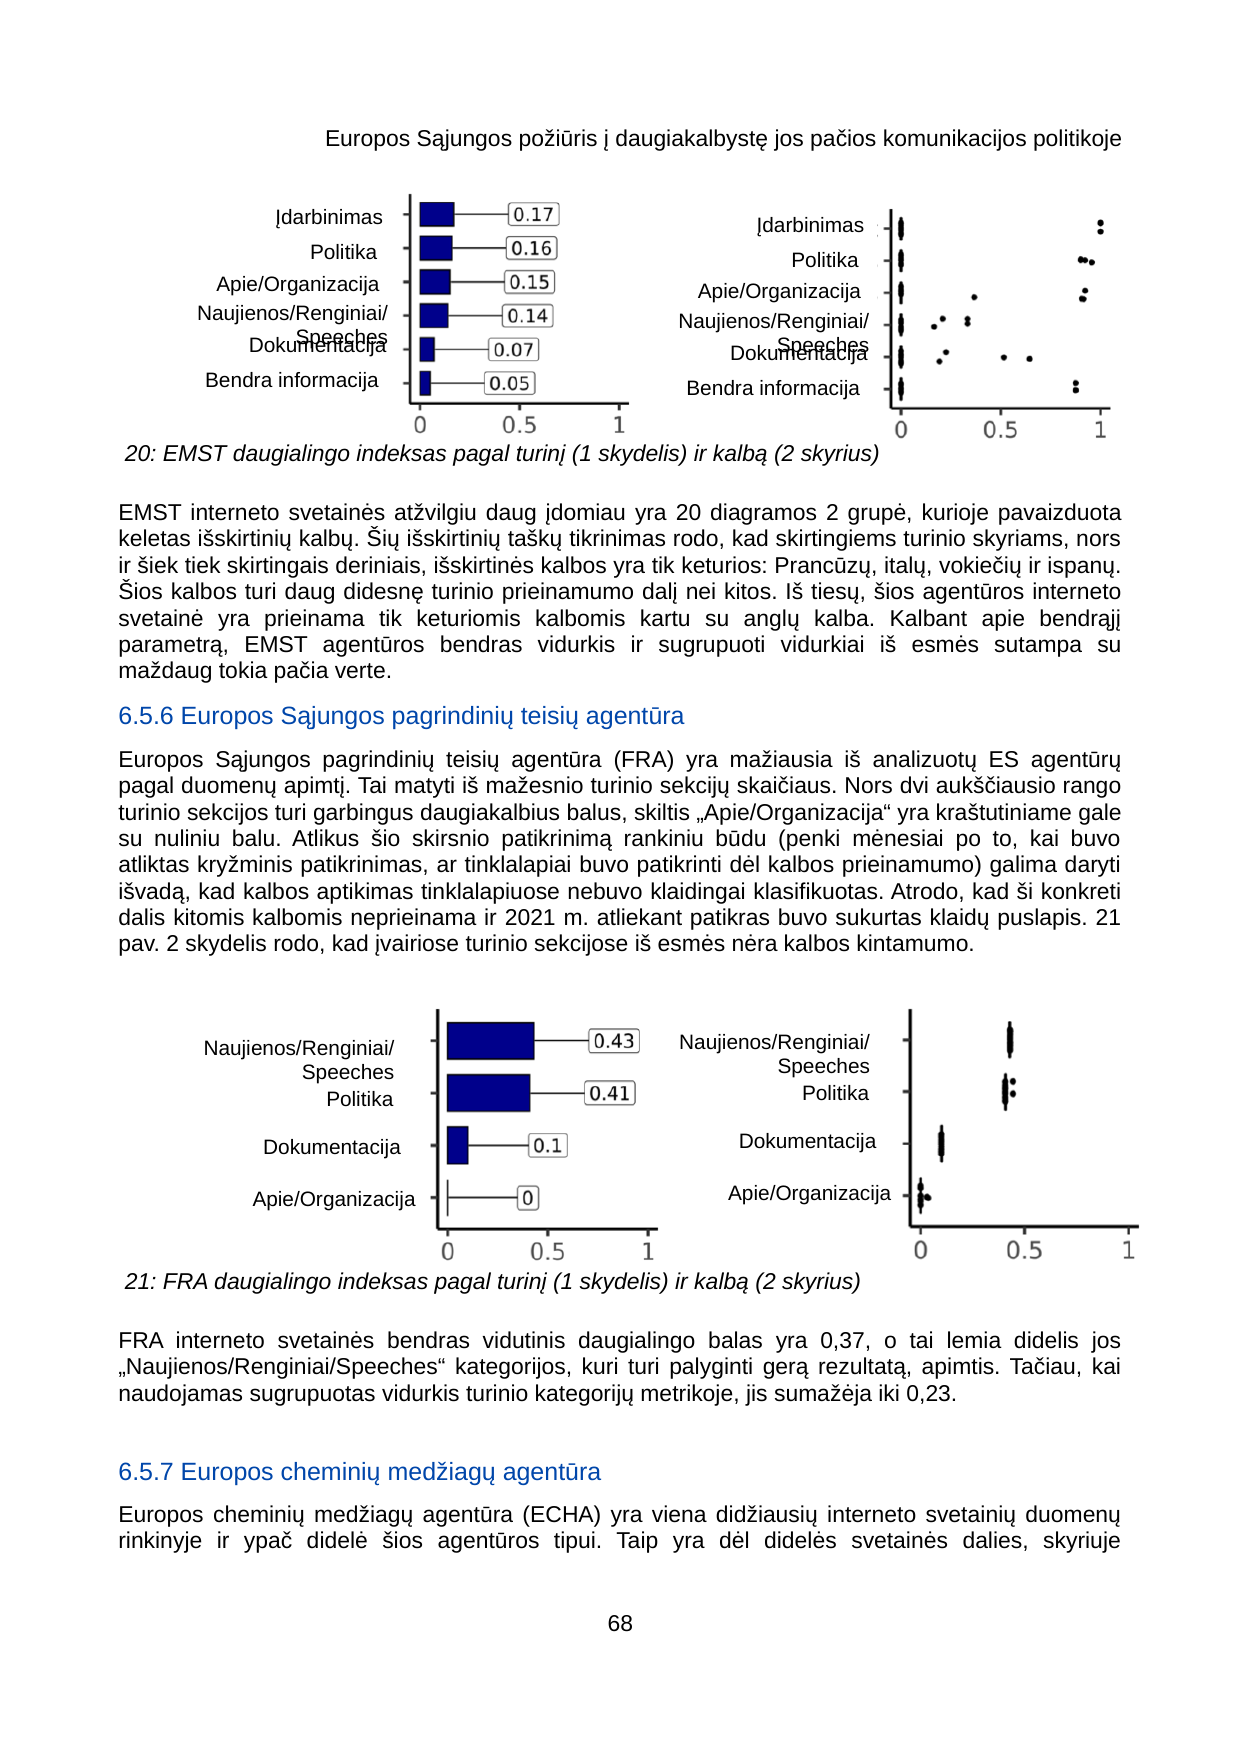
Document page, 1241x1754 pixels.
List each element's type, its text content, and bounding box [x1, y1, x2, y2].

picture [877, 198, 1111, 440]
text Europos Sąjungos pagrindinių teisių agentūra (FRA) yra mažiausia iš analizuotų ES agentūrų pagal duomenų apimtį. Tai matyti iš mažesnio turinio sekcijų skaičiaus. Nors dvi aukščiausio rango turinio sekcijos turi garbingus daugiakalbius balus, skiltis „Apie/Organizacija“ yra kraštutiniame gale su nuliniu balu. Atlikus šio skirsnio patikrinimą rankiniu būdu (penki mėnesiai po to, kai buvo atliktas kryžminis patikrinimas, ar tinklalapiai buvo patikrinti dėl kalbos prieinamumo) galima daryti išvadą, kad kalbos aptikimas tinklalapiuose nebuvo klaidingai klasifikuotas. Atrodo, kad ši konkreti dalis kitomis kalbomis neprieinama ir 2021 m. atliekant patikras buvo sukurtas klaidų puslapis. 21 pav. 2 skydelis rodo, kad įvairiose turinio sekcijose iš esmės nėra kalbos kintamumo. [118, 746, 1122, 957]
text 20: EMST daugialingo indeksas pagal turinį (1 skydelis) ir kalbą (2 skyrius) [118, 440, 1111, 466]
text EMST interneto svetainės atžvilgiu daug įdomiau yra 20 diagramos 2 grupė, kurioje pavaizduota keletas išskirtinių kalbų. Šių išskirtinių taškų tikrinimas rodo, kad skirtingiems turinio skyriams, nors ir šiek tiek skirtingais deriniais, išskirtinės kalbos yra tik keturios: Prancūzų, italų, vokiečių ir ispanų. Šios kalbos turi daug didesnę turinio prieinamumo dalį nei kitos. Iš tiesų, šios agentūros interneto svetainė yra prieinama tik keturiomis kalbomis kartu su anglų kalba. Kalbant apie bendrąjį parametrą, EMST agentūros bendras vidurkis ir sugrupuoti vidurkiai iš esmės sutampa su maždaug tokia pačia verte. [118, 499, 1122, 683]
picture [900, 999, 1144, 1268]
text Europos cheminių medžiagų agentūra (ECHA) yra viena didžiausių interneto svetainių duomenų rinkinyje ir ypač didelė šios agentūros tipui. Taip yra dėl didelės svetainės dalies, skyriuje [118, 1501, 1122, 1554]
picture [425, 1001, 661, 1266]
picture [399, 186, 634, 437]
text FRA interneto svetainės bendras vidutinis daugialingo balas yra 0,37, o tai lemia didelis jos „Naujienos/Renginiai/Speeches“ kategorijos, kuri turi palyginti gerą rezultatą, apimtis. Tačiau, kai naudojamas sugrupuotas vidurkis turinio kategorijų metrikoje, jis sumažėja iki 0,23. [118, 1327, 1122, 1406]
subtitle 6.5.7 Europos cheminių medžiagų agentūra [118, 1456, 1122, 1485]
text 21: FRA daugialingo indeksas pagal turinį (1 skydelis) ir kalbą (2 skyrius) [118, 1268, 1168, 1294]
subtitle 6.5.6 Europos Sąjungos pagrindinių teisių agentūra [118, 701, 1122, 730]
